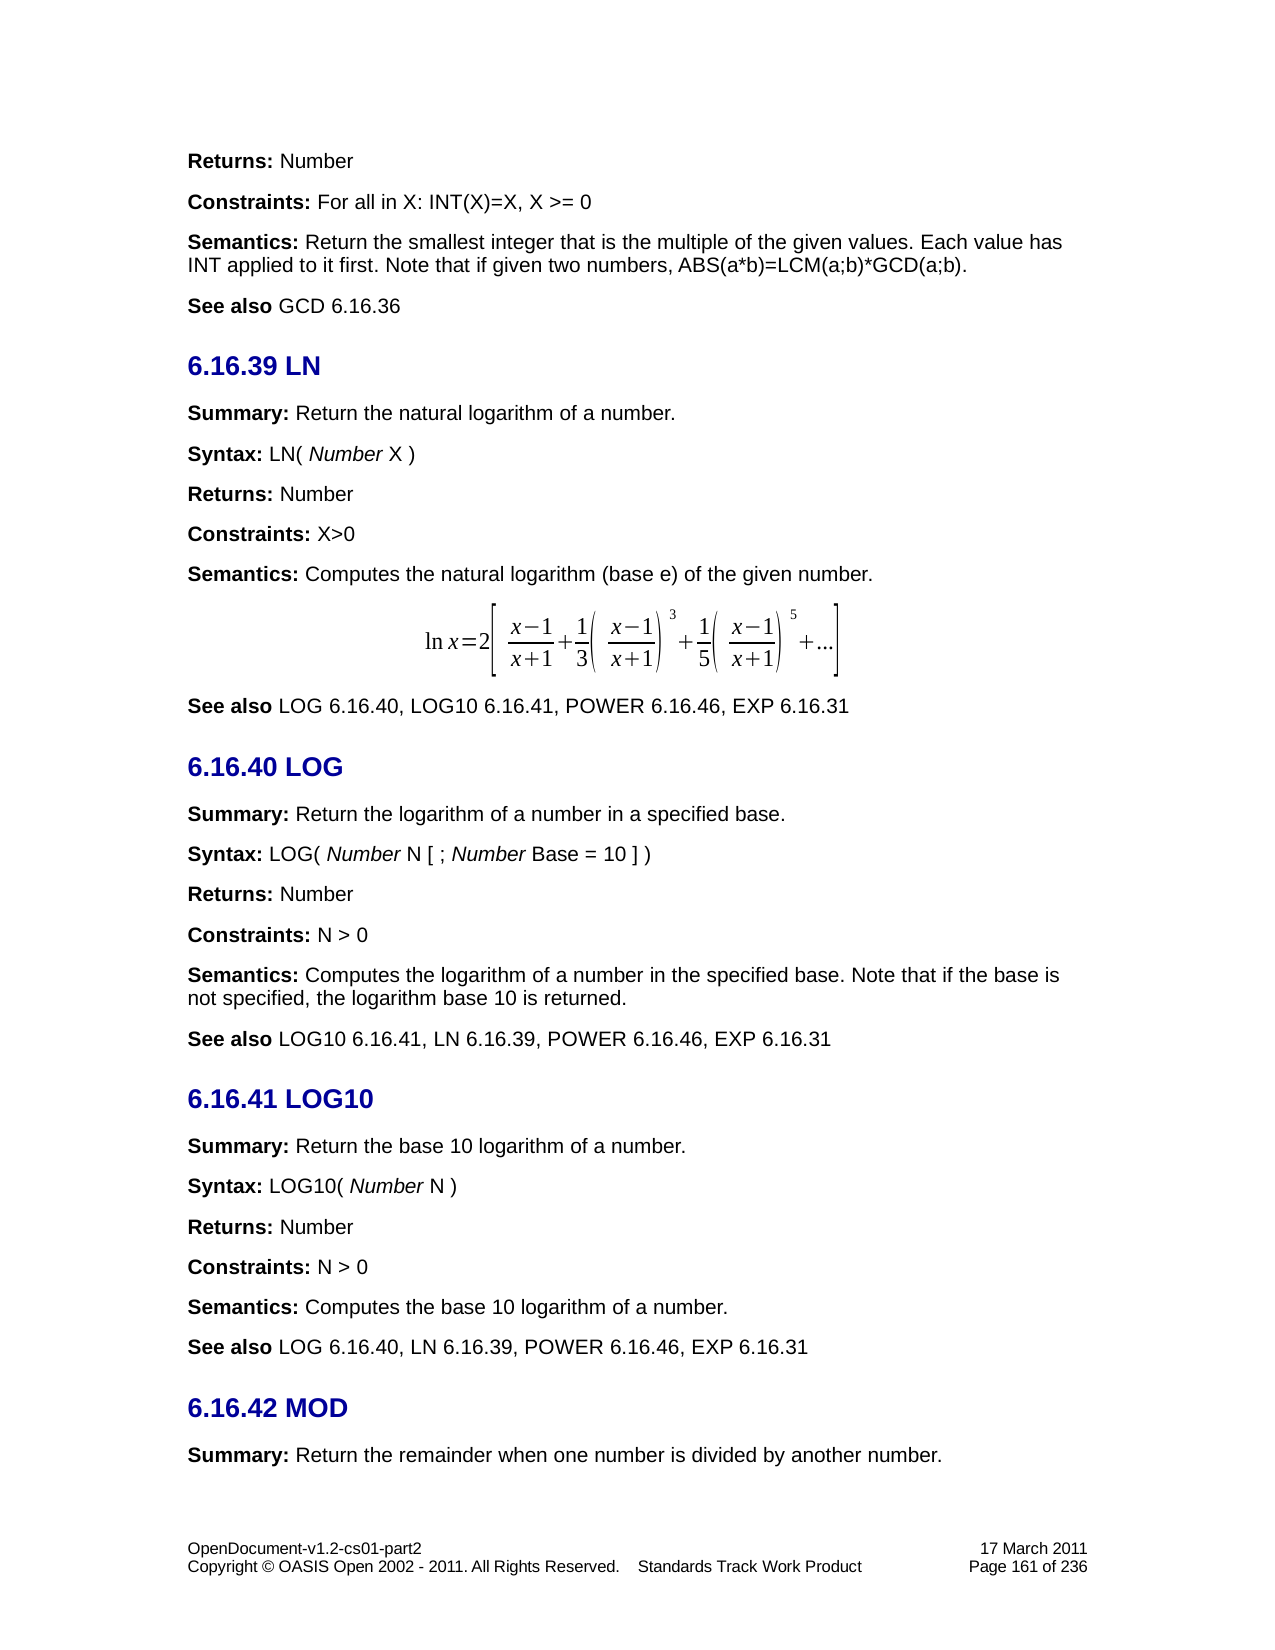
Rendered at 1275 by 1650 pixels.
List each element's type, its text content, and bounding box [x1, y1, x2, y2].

text Syntax: LOG10( Number N ) [187, 1175, 1088, 1198]
text Semantics: Return the smallest integer that is the multiple of the given values. Each value has INT applied to it first. Note that if given two numbers, ABS(a*b)=LCM(a;b)*GCD(a;b). [187, 230, 1088, 277]
text Returns: Number [187, 883, 1088, 906]
text Constraints: N > 0 [187, 1255, 1088, 1279]
text Summary: Return the logarithm of a number in a specified base. [187, 802, 1088, 826]
text Returns: Number [187, 1215, 1088, 1239]
subtitle LN [187, 351, 1088, 381]
text Summary: Return the natural logarithm of a number. [187, 402, 1088, 425]
text Constraints: For all in X: INT(X)=X, X >= 0 [187, 190, 1088, 214]
text Syntax: LN( Number X ) [187, 442, 1088, 466]
subtitle MOD [187, 1393, 1088, 1423]
text Semantics: Computes the logarithm of a number in the specified base. Note that if the base is not specified, the logarithm base 10 is returned. [187, 963, 1088, 1010]
text Constraints: X>0 [187, 522, 1088, 546]
text See also GCD 6.16.36 [187, 294, 1088, 318]
text Semantics: Computes the natural logarithm (base e) of the given number. [187, 563, 1088, 586]
text See also LOG10 6.16.41, LN 6.16.39, POWER 6.16.46, EXP 6.16.31 [187, 1027, 1088, 1051]
subtitle LOG10 [187, 1084, 1088, 1114]
text See also LOG 6.16.40, LOG10 6.16.41, POWER 6.16.46, EXP 6.16.31 [187, 695, 1088, 718]
text Semantics: Computes the base 10 logarithm of a number. [187, 1296, 1088, 1319]
text Summary: Return the remainder when one number is divided by another number. [187, 1443, 1088, 1467]
text Syntax: LOG( Number N [ ; Number Base = 10 ] ) [187, 843, 1088, 866]
text Returns: Number [187, 482, 1088, 506]
subtitle LOG [187, 752, 1088, 782]
text See also LOG 6.16.40, LN 6.16.39, POWER 6.16.46, EXP 6.16.31 [187, 1336, 1088, 1359]
text Summary: Return the base 10 logarithm of a number. [187, 1135, 1088, 1158]
text Returns: Number [187, 150, 1088, 173]
text Constraints: N > 0 [187, 923, 1088, 947]
